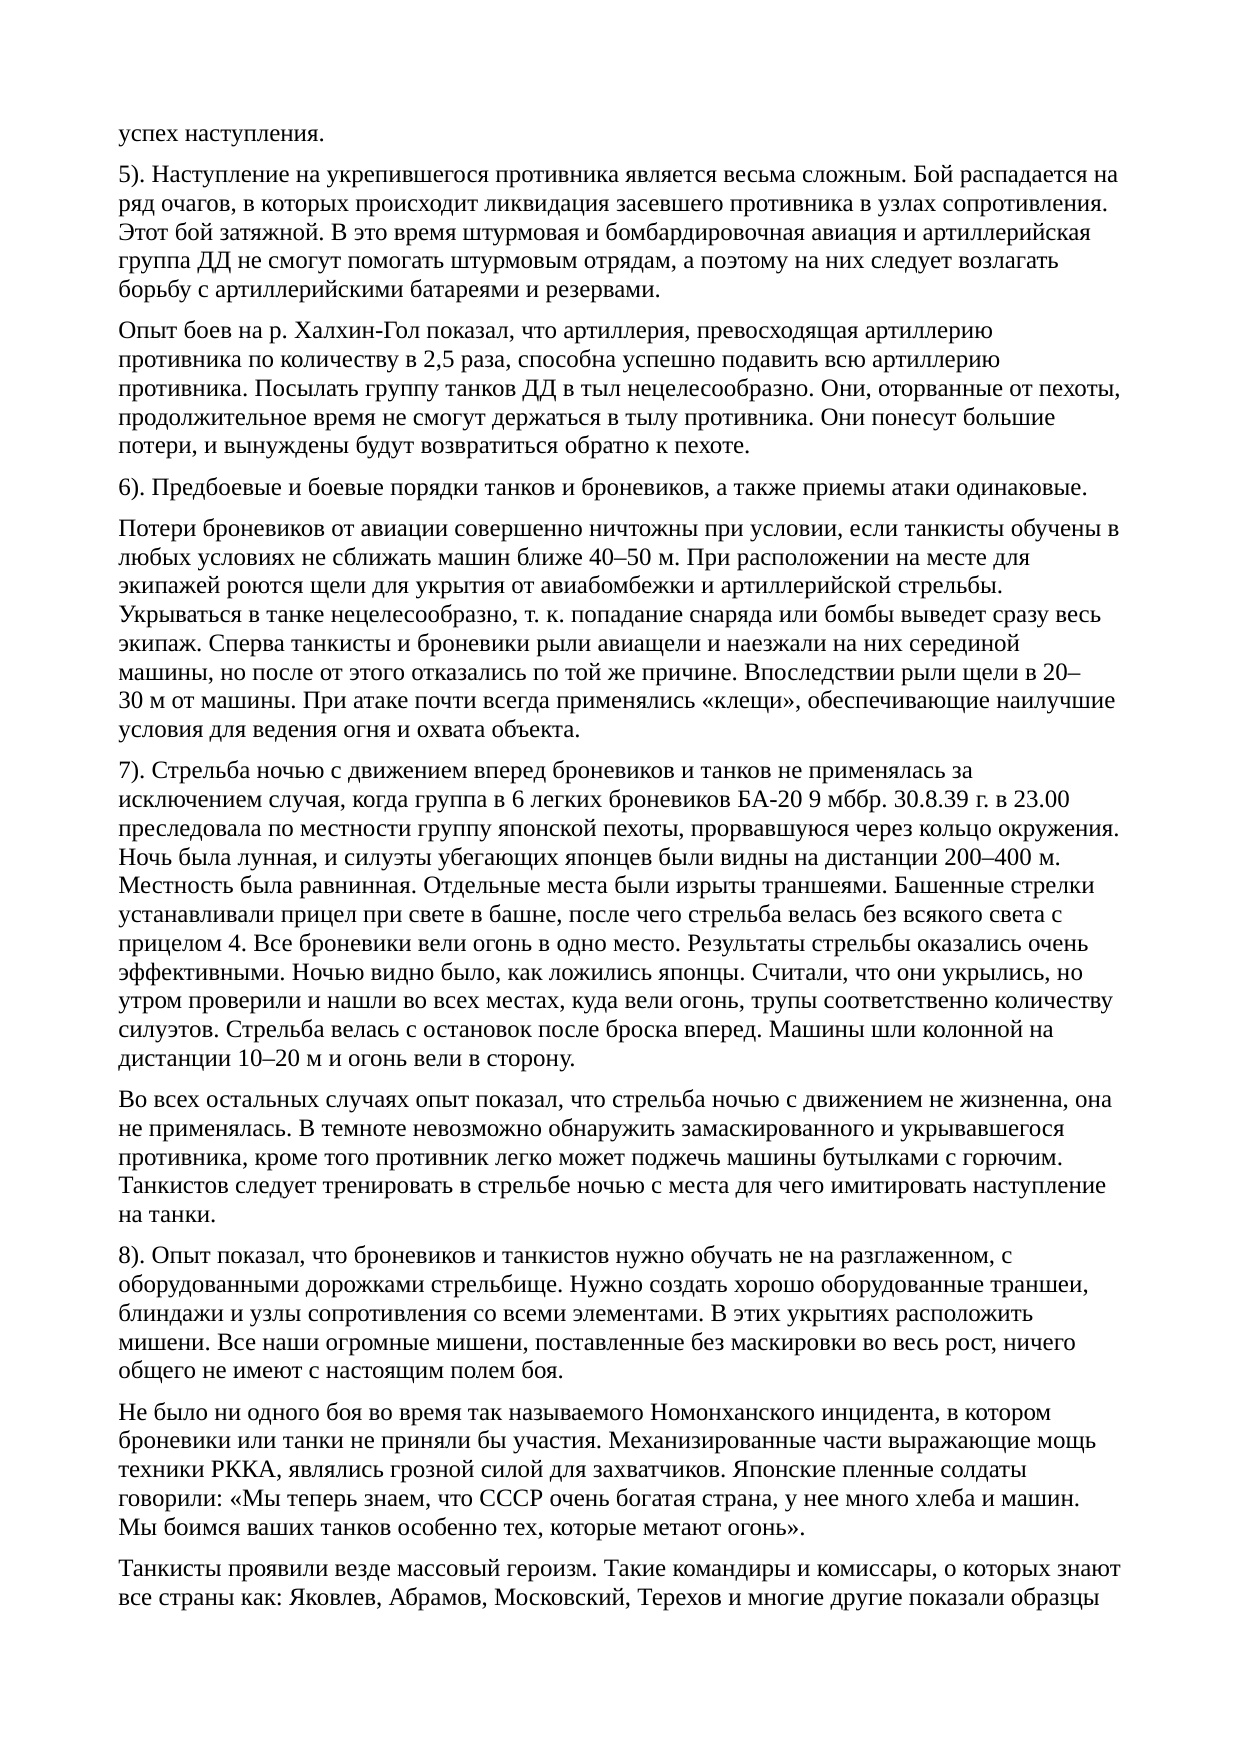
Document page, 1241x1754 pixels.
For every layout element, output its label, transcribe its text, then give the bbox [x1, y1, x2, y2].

text Танкисты проявили везде массовый героизм. Такие командиры и комиссары, о которых знают все страны как: Яковлев, Абрамов, Московский, Терехов и многие другие показали образцы [118, 1553, 1122, 1611]
text Опыт боев на р. Халхин-Гол показал, что артиллерия, превосходящая артиллерию противника по количеству в 2,5 раза, способна успешно подавить всю артиллерию противника. Посылать группу танков ДД в тыл нецелесообразно. Они, оторванные от пехоты, продолжительное время не смогут держаться в тылу противника. Они понесут большие потери, и вынуждены будут возвратиться обратно к пехоте. [118, 316, 1122, 459]
text успех наступления. [118, 118, 1122, 147]
text Потери броневиков от авиации совершенно ничтожны при условии, если танкисты обучены в любых условиях не сближать машин ближе 40–50 м. При расположении на месте для экипажей роются щели для укрытия от авиабомбежки и артиллерийской стрельбы. Укрываться в танке нецелесообразно, т. к. попадание снаряда или бомбы выведет сразу весь экипаж. Сперва танкисты и броневики рыли авиащели и наезжали на них серединой машины, но после от этого отказались по той же причине. Впоследствии рыли щели в 20–30 м от машины. При атаке почти всегда применялись «клещи», обеспечивающие наилучшие условия для ведения огня и охвата объекта. [118, 513, 1122, 743]
text 8). Опыт показал, что броневиков и танкистов нужно обучать не на разглаженном, с оборудованными дорожками стрельбище. Нужно создать хорошо оборудованные траншеи, блиндажи и узлы сопротивления со всеми элементами. В этих укрытиях расположить мишени. Все наши огромные мишени, поставленные без маскировки во весь рост, ничего общего не имеют с настоящим полем боя. [118, 1241, 1122, 1384]
text Не было ни одного боя во время так называемого Номонханского инцидента, в котором броневики или танки не приняли бы участия. Механизированные части выражающие мощь техники РККА, являлись грозной силой для захватчиков. Японские пленные солдаты говорили: «Мы теперь знаем, что СССР очень богатая страна, у нее много хлеба и машин. Мы боимся ваших танков особенно тех, которые метают огонь». [118, 1397, 1122, 1541]
text 7). Стрельба ночью с движением вперед броневиков и танков не применялась за исключением случая, когда группа в 6 легких броневиков БА-20 9 мббр. 30.8.39 г. в 23.00 преследовала по местности группу японской пехоты, прорвавшуюся через кольцо окружения. Ночь была лунная, и силуэты убегающих японцев были видны на дистанции 200–400 м. Местность была равнинная. Отдельные места были изрыты траншеями. Башенные стрелки устанавливали прицел при свете в башне, после чего стрельба велась без всякого света с прицелом 4. Все броневики вели огонь в одно место. Результаты стрельбы оказались очень эффективными. Ночью видно было, как ложились японцы. Считали, что они укрылись, но утром проверили и нашли во всех местах, куда вели огонь, трупы соответственно количеству силуэтов. Стрельба велась с остановок после броска вперед. Машины шли колонной на дистанции 10–20 м и огонь вели в сторону. [118, 756, 1122, 1072]
text Во всех остальных случаях опыт показал, что стрельба ночью с движением не жизненна, она не применялась. В темноте невозможно обнаружить замаскированного и укрывавшегося противника, кроме того противник легко может поджечь машины бутылками с горючим. Танкистов следует тренировать в стрельбе ночью с места для чего имитировать наступление на танки. [118, 1084, 1122, 1228]
text 5). Наступление на укрепившегося противника является весьма сложным. Бой распадается на ряд очагов, в которых происходит ликвидация засевшего противника в узлах сопротивления. Этот бой затяжной. В это время штурмовая и бомбардировочная авиация и артиллерийская группа ДД не смогут помогать штурмовым отрядам, а поэтому на них следует возлагать борьбу с артиллерийскими батареями и резервами. [118, 159, 1122, 303]
text 6). Предбоевые и боевые порядки танков и броневиков, а также приемы атаки одинаковые. [118, 472, 1122, 501]
